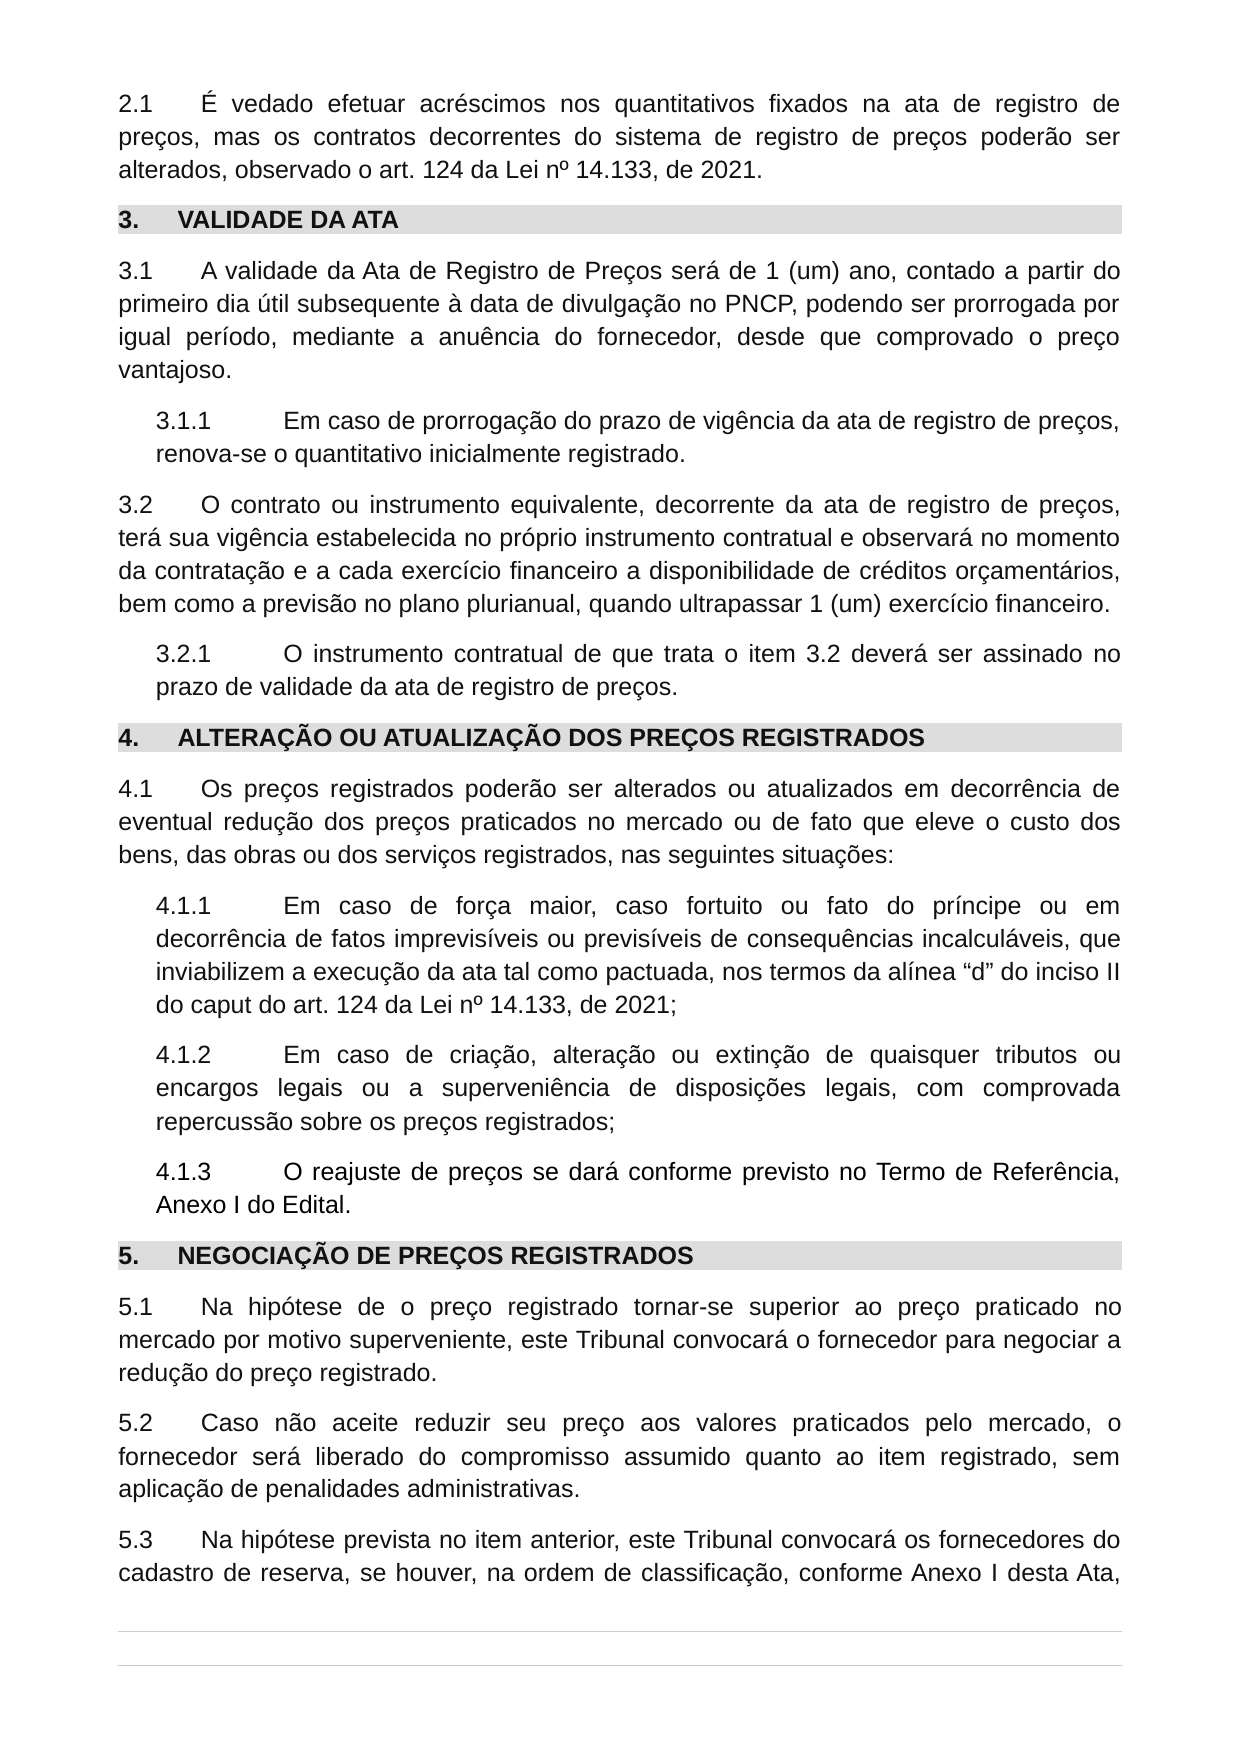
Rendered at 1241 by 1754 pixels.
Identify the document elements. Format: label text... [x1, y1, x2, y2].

list 4. ALTERAÇÃO OU ATUALIZAÇÃO DOS PREÇOS REGISTRADOS [118, 723, 1122, 752]
list 4.1.3 O reajuste de preços se dará conforme previsto no Termo de Referência, Anexo I do Edital. [118, 1157, 1122, 1219]
list 5.3 Na hipótese prevista no item anterior, este Tribunal convocará os fornecedores do cadastro de reserva, se houver, na ordem de classificação, conforme Anexo I desta Ata, [118, 1525, 1122, 1587]
list 5.2 Caso não aceite reduzir seu preço aos valores praticados pelo mercado, o fornecedor será liberado do compromisso assumido quanto ao item registrado, sem aplicação de penalidades administrativas. [118, 1408, 1122, 1503]
list 3.1.1 Em caso de prorrogação do prazo de vigência da ata de registro de preços, renova-se o quantitativo inicialmente registrado. [118, 406, 1122, 468]
list 5. NEGOCIAÇÃO DE PREÇOS REGISTRADOS [118, 1241, 1122, 1270]
list 4.1 Os preços registrados poderão ser alterados ou atualizados em decorrência de eventual redução dos preços praticados no mercado ou de fato que eleve o custo dos bens, das obras ou dos serviços registrados, nas seguintes situações: [118, 774, 1122, 869]
list 4.1.2 Em caso de criação, alteração ou extinção de quaisquer tributos ou encargos legais ou a superveniência de disposições legais, com comprovada repercussão sobre os preços registrados; [118, 1040, 1122, 1135]
list 4.1.1 Em caso de força maior, caso fortuito ou fato do príncipe ou em decorrência de fatos imprevisíveis ou previsíveis de consequências incalculáveis, que inviabilizem a execução da ata tal como pactuada, nos termos da alínea “d” do inciso II do caput do art. 124 da Lei nº 14.133, de 2021; [118, 891, 1122, 1018]
list 3.2.1 O instrumento contratual de que trata o item 3.2 deverá ser assinado no prazo de validade da ata de registro de preços. [118, 639, 1122, 701]
list 3. VALIDADE DA ATA [118, 205, 1122, 234]
list 5.1 Na hipótese de o preço registrado tornar-se superior ao preço praticado no mercado por motivo superveniente, este Tribunal convocará o fornecedor para negociar a redução do preço registrado. [118, 1292, 1122, 1386]
list 3.2 O contrato ou instrumento equivalente, decorrente da ata de registro de preços, terá sua vigência estabelecida no próprio instrumento contratual e observará no momento da contratação e a cada exercício financeiro a disponibilidade de créditos orçamentários, bem como a previsão no plano plurianual, quando ultrapassar 1 (um) exercício financeiro. [118, 489, 1122, 617]
list 2.1 É vedado efetuar acréscimos nos quantitativos fixados na ata de registro de preços, mas os contratos decorrentes do sistema de registro de preços poderão ser alterados, observado o art. 124 da Lei nº 14.133, de 2021. [118, 88, 1122, 183]
list 3.1 A validade da Ata de Registro de Preços será de 1 (um) ano, contado a partir do primeiro dia útil subsequente à data de divulgação no PNCP, podendo ser prorrogada por igual período, mediante a anuência do fornecedor, desde que comprovado o preço vantajoso. [118, 256, 1122, 384]
